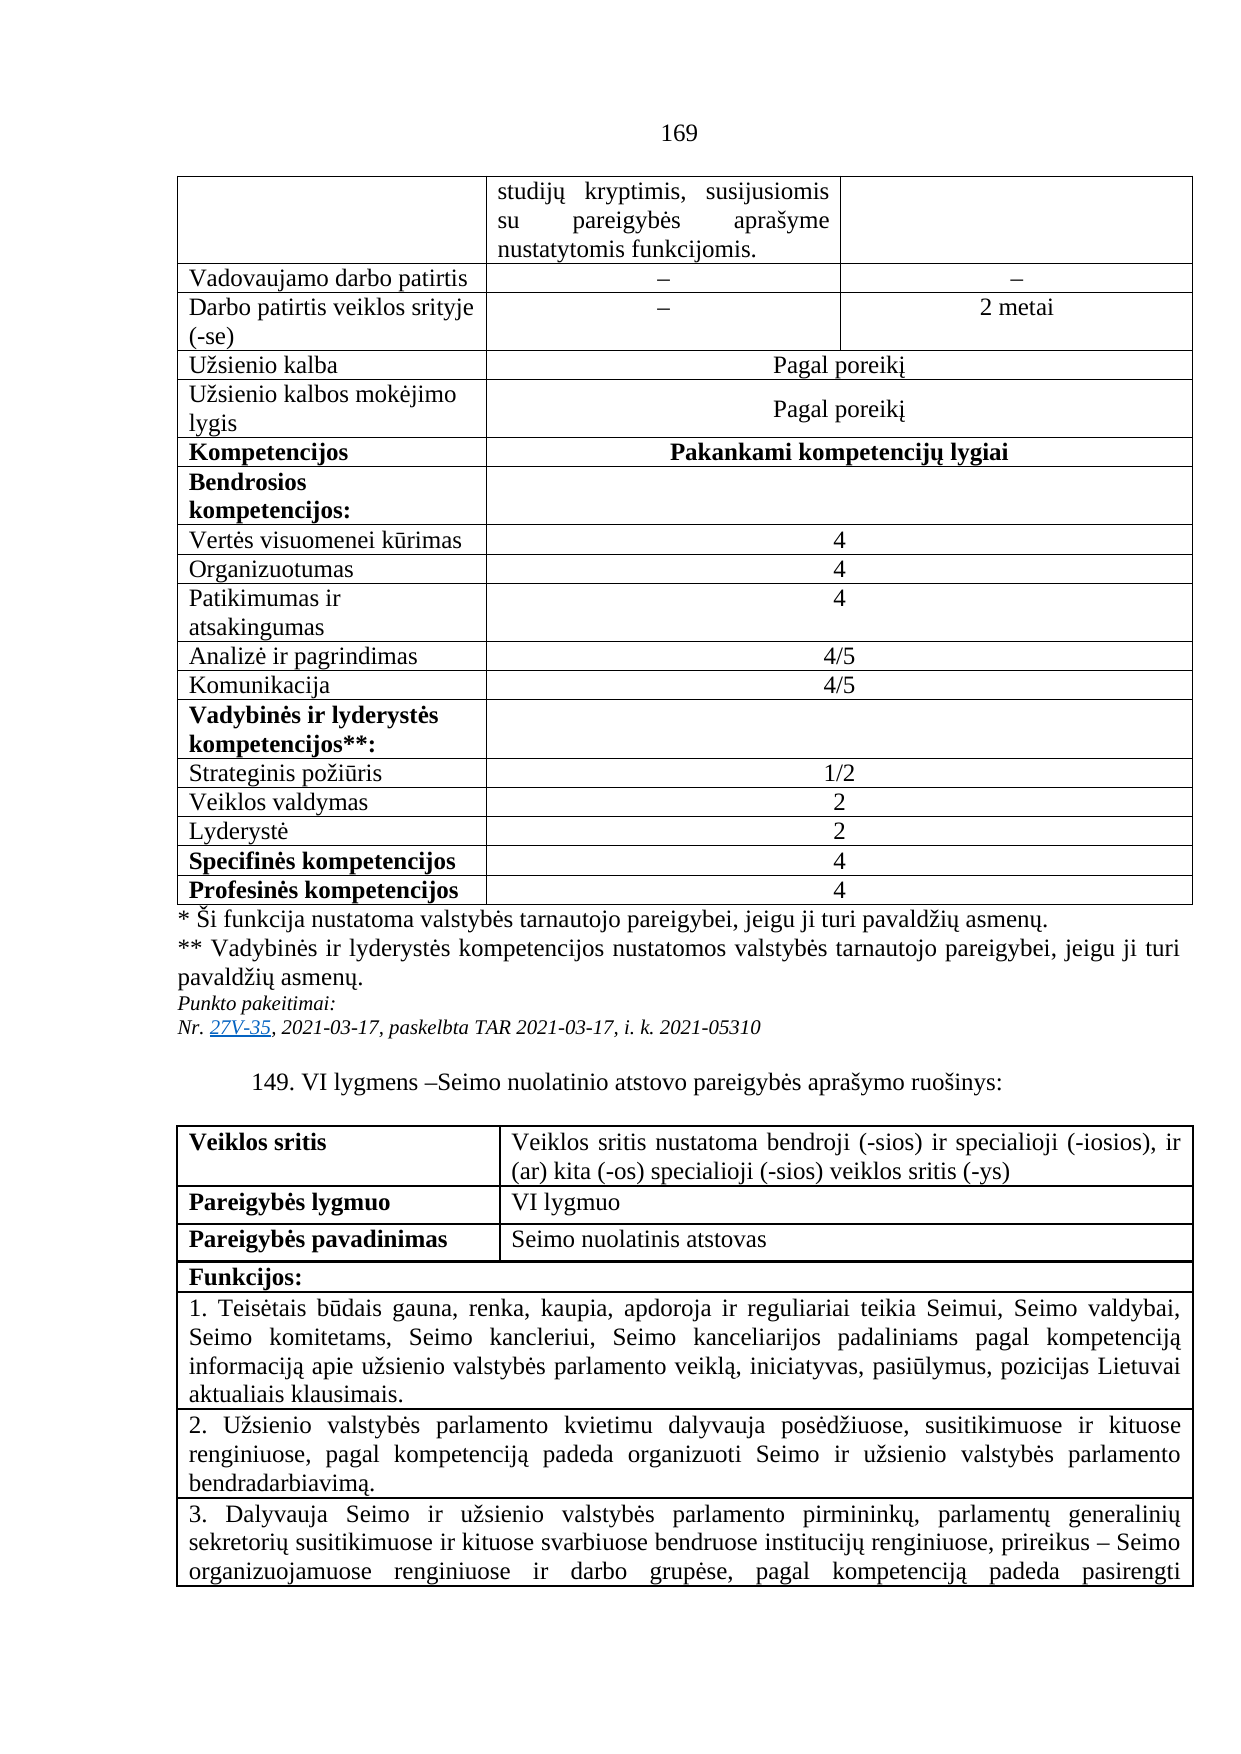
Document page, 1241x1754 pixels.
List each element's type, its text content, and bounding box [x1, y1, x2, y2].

table_cell 4 [487, 846, 1192, 874]
table_cell 1. Teisėtais būdais gauna, renka, kaupia, apdoroja ir reguliariai teikia Seimui, Seimo valdybai, Seimo komitetams, Seimo kancleriui, Seimo kanceliarijos padaliniams pagal kompetenciją informaciją apie užsienio valstybės parlamento veiklą, iniciatyvas, pasiūlymus, pozicijas Lietuvai aktualiais klausimais. [178, 1293, 1192, 1408]
table_cell Pareigybės pavadinimas [178, 1225, 499, 1260]
table_cell Užsienio kalbos mokėjimo lygis [178, 380, 486, 437]
table_cell Bendrosios kompetencijos: [178, 467, 486, 524]
table_cell Darbo patirtis veiklos srityje (-se) [178, 293, 486, 350]
table_cell 2. Užsienio valstybės parlamento kvietimu dalyvauja posėdžiuose, susitikimuose ir kituose renginiuose, pagal kompetenciją padeda organizuoti Seimo ir užsienio valstybės parlamento bendradarbiavimą. [178, 1410, 1192, 1497]
table_cell 3. Dalyvauja Seimo ir užsienio valstybės parlamento pirmininkų, parlamentų generalinių sekretorių susitikimuose ir kituose svarbiuose bendruose institucijų renginiuose, prireikus – Seimo organizuojamuose renginiuose ir darbo grupėse, pagal kompetenciją padeda pasirengti [178, 1499, 1192, 1585]
table_cell 4/5 [487, 671, 1192, 699]
table_cell – [841, 264, 1192, 292]
text Punkto pakeitimai: [177, 991, 1181, 1014]
table_cell Užsienio kalba [178, 351, 486, 379]
table_cell [487, 467, 1192, 524]
table_cell Kompetencijos [178, 438, 486, 466]
table_cell Komunikacija [178, 671, 486, 699]
table_cell Vadybinės ir lyderystės kompetencijos**: [178, 700, 486, 757]
table_cell Organizuotumas [178, 555, 486, 583]
table_cell Vertės visuomenei kūrimas [178, 525, 486, 553]
table_cell VI lygmuo [501, 1187, 1192, 1222]
table_cell 4 [487, 876, 1192, 904]
table_cell [487, 700, 1192, 757]
table_cell [841, 177, 1192, 262]
table_cell 4 [487, 584, 1192, 641]
table_cell 2 [487, 788, 1192, 816]
table_cell 2 metai [841, 293, 1192, 350]
table_cell 1/2 [487, 759, 1192, 787]
text Nr. 27V-35, 2021-03-17, paskelbta TAR 2021-03-17, i. k. 2021-05310 [177, 1014, 1181, 1039]
table_cell Pakankami kompetencijų lygiai [487, 438, 1192, 466]
table_cell Lyderystė [178, 817, 486, 845]
table_cell Specifinės kompetencijos [178, 846, 486, 874]
table_cell Profesinės kompetencijos [178, 876, 486, 904]
table_cell 4 [487, 525, 1192, 553]
table_cell Analizė ir pagrindimas [178, 642, 486, 670]
table_cell Strateginis požiūris [178, 759, 486, 787]
text ** Vadybinės ir lyderystės kompetencijos nustatomos valstybės tarnautojo pareigybei, jeigu ji turi pavaldžių asmenų. [177, 933, 1181, 991]
table_cell – [487, 264, 840, 292]
table_header Veiklos sritis [178, 1127, 499, 1184]
text * Ši funkcija nustatoma valstybės tarnautojo pareigybei, jeigu ji turi pavaldžių asmenų. [177, 905, 1181, 933]
table_cell Pareigybės lygmuo [178, 1187, 499, 1222]
table_cell Funkcijos: [178, 1263, 1192, 1291]
table_cell Pagal poreikį [487, 351, 1192, 379]
table_cell Vadovaujamo darbo patirtis [178, 264, 486, 292]
table_cell Patikimumas ir atsakingumas [178, 584, 486, 641]
table_cell Pagal poreikį [487, 380, 1192, 437]
table_cell 2 [487, 817, 1192, 845]
table_cell Seimo nuolatinis atstovas [501, 1225, 1192, 1260]
table_cell 4/5 [487, 642, 1192, 670]
table_cell [178, 177, 486, 262]
table_header Veiklos sritis nustatoma bendroji (-sios) ir specialioji (-iosios), ir (ar) kita (-os) specialioji (-sios) veiklos sritis (-ys) [501, 1127, 1192, 1184]
table_cell Veiklos valdymas [178, 788, 486, 816]
text 149. VI lygmens –Seimo nuolatinio atstovo pareigybės aprašymo ruošinys: [177, 1067, 1181, 1096]
table_cell 4 [487, 555, 1192, 583]
table_cell – [487, 293, 840, 350]
table_cell studijų kryptimis, susijusiomis su pareigybės aprašyme nustatytomis funkcijomis. [487, 177, 840, 262]
